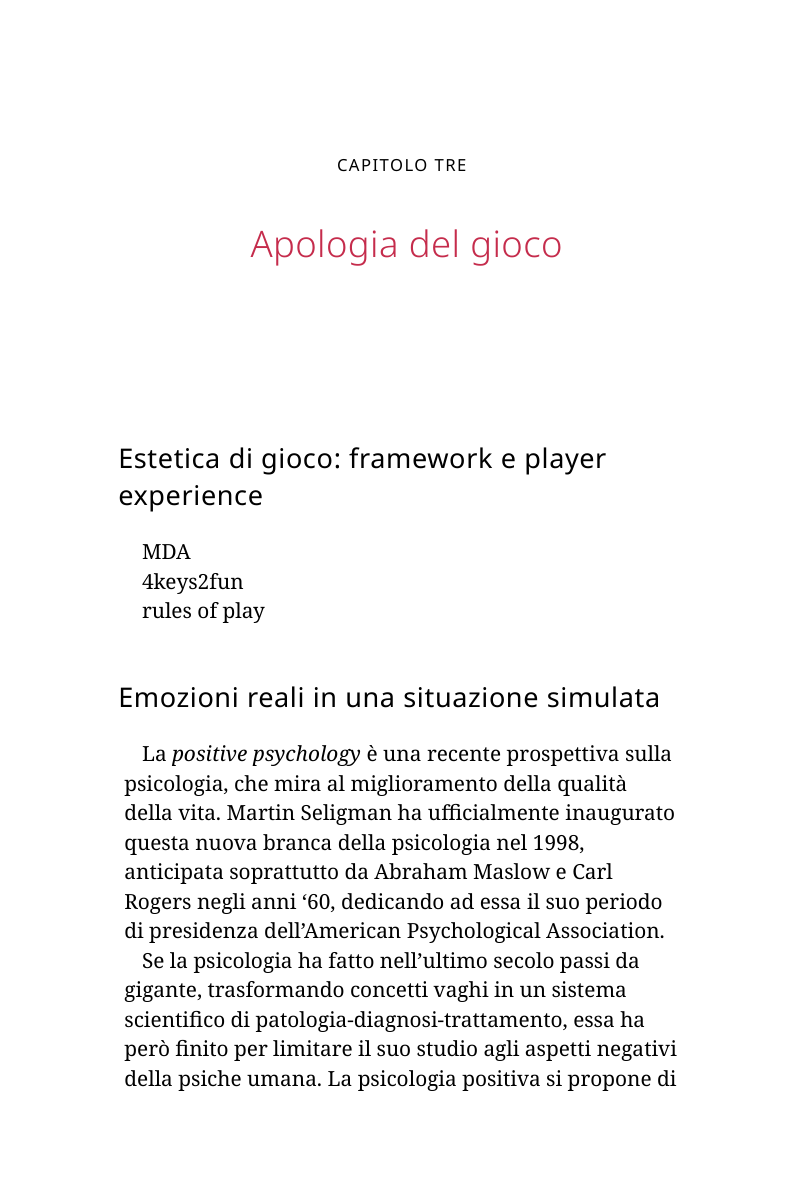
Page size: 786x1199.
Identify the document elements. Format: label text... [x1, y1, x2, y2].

text 4keys2fun [124, 566, 679, 595]
subtitle Capitolo tre [124, 153, 679, 176]
text La positive psychology è una recente prospettiva sulla psicologia, che mira al miglioramento della qualità della vita. Martin Seligman ha ufficialmente inaugurato questa nuova branca della psicologia nel 1998, anticipata soprattutto da Abraham Maslow e Carl Rogers negli anni ‘60, dedicando ad essa il suo periodo di presidenza dell’American Psychological Association. [124, 738, 679, 945]
subtitle Emozioni reali in una situazione simulata [118, 678, 679, 715]
subtitle Estetica di gioco: framework e player experience [118, 439, 679, 513]
text Se la psicologia ha fatto nell’ultimo secolo passi da gigante, trasformando concetti vaghi in un sistema scientifico di patologia-diagnosi-trattamento, essa ha però finito per limitare il suo studio agli aspetti negativi della psiche umana. La psicologia positiva si propone di [124, 945, 679, 1092]
text MDA [124, 536, 679, 566]
subtitle Apologia del gioco [124, 218, 679, 268]
text rules of play [124, 595, 679, 625]
